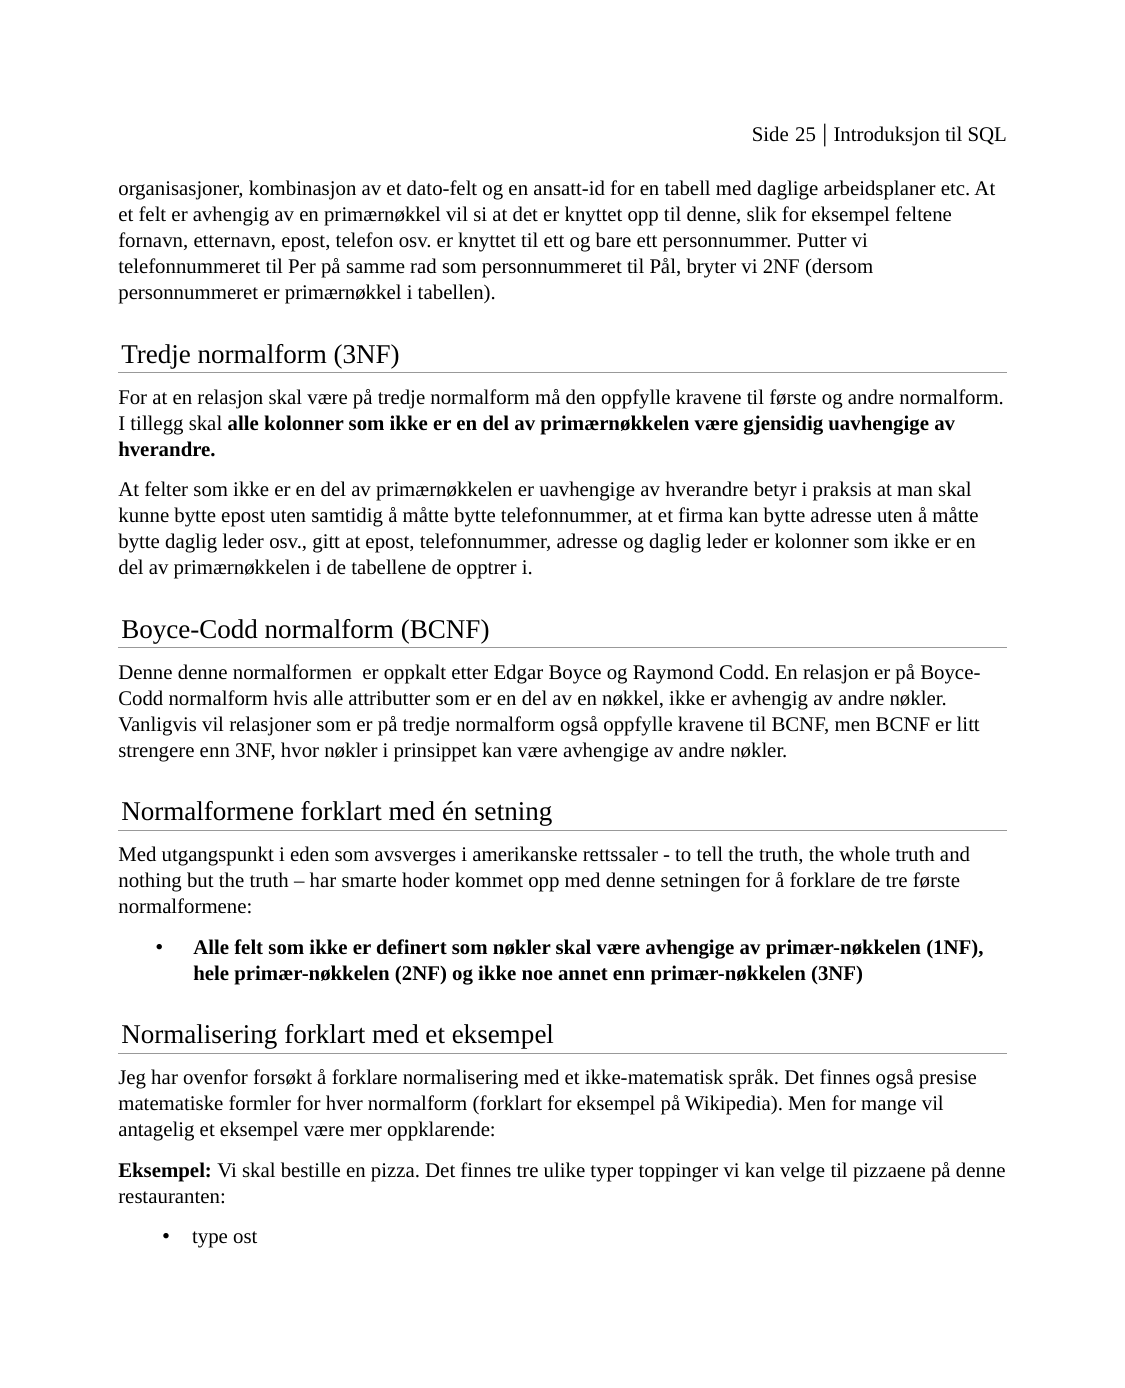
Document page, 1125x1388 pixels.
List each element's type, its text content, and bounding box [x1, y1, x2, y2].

text Denne denne normalformen er oppkalt etter Edgar Boyce og Raymond Codd. En relasjon er på Boyce-Codd normalform hvis alle attributter som er en del av en nøkkel, ikke er avhengig av andre nøkler. Vanligvis vil relasjoner som er på tredje normalform også oppfylle kravene til BCNF, men BCNF er litt strengere enn 3NF, hvor nøkler i prinsippet kan være avhengige av andre nøkler. [118, 660, 1007, 762]
text Jeg har ovenfor forsøkt å forklare normalisering med et ikke-matematisk språk. Det finnes også presise matematiske formler for hver normalform (forklart for eksempel på Wikipedia). Men for mange vil antagelig et eksempel være mer oppklarende: [118, 1065, 1007, 1141]
text For at en relasjon skal være på tredje normalform må den oppfylle kravene til første og andre normalform. I tillegg skal alle kolonner som ikke er en del av primærnøkkelen være gjensidig uavhengige av hverandre. [118, 385, 1007, 461]
text Eksempel: Vi skal bestille en pizza. Det finnes tre ulike typer toppinger vi kan velge til pizzaene på denne restauranten: [118, 1158, 1007, 1208]
text At felter som ikke er en del av primærnøkkelen er uavhengige av hverandre betyr i praksis at man skal kunne bytte epost uten samtidig å måtte bytte telefonnummer, at et firma kan bytte adresse uten å måtte bytte daglig leder osv., gitt at epost, telefonnummer, adresse og daglig leder er kolonner som ikke er en del av primærnøkkelen i de tabellene de opptrer i. [118, 477, 1007, 579]
list type ost [162, 1224, 1007, 1248]
subtitle Normalformene forklart med én setning [118, 793, 1007, 830]
list Alle felt som ikke er definert som nøkler skal være avhengige av primær-nøkkelen (1NF), hele primær-nøkkelen (2NF) og ikke noe annet enn primær-nøkkelen (3NF) [156, 934, 1007, 984]
text organisasjoner, kombinasjon av et dato-felt og en ansatt-id for en tabell med daglige arbeidsplaner etc. At et felt er avhengig av en primærnøkkel vil si at det er knyttet opp til denne, slik for eksempel feltene fornavn, etternavn, epost, telefon osv. er knyttet til ett og bare ett personnummer. Putter vi telefonnummeret til Per på samme rad som personnummeret til Pål, bryter vi 2NF (dersom personnummeret er primærnøkkel i tabellen). [118, 176, 1007, 304]
subtitle Normalisering forklart med et eksempel [118, 1016, 1007, 1053]
subtitle Tredje normalform (3NF) [118, 335, 1007, 372]
subtitle Boyce-Codd normalform (BCNF) [118, 610, 1007, 647]
text Med utgangspunkt i eden som avsverges i amerikanske rettssaler - to tell the truth, the whole truth and nothing but the truth – har smarte hoder kommet opp med denne setningen for å forklare de tre første normalformene: [118, 842, 1007, 918]
